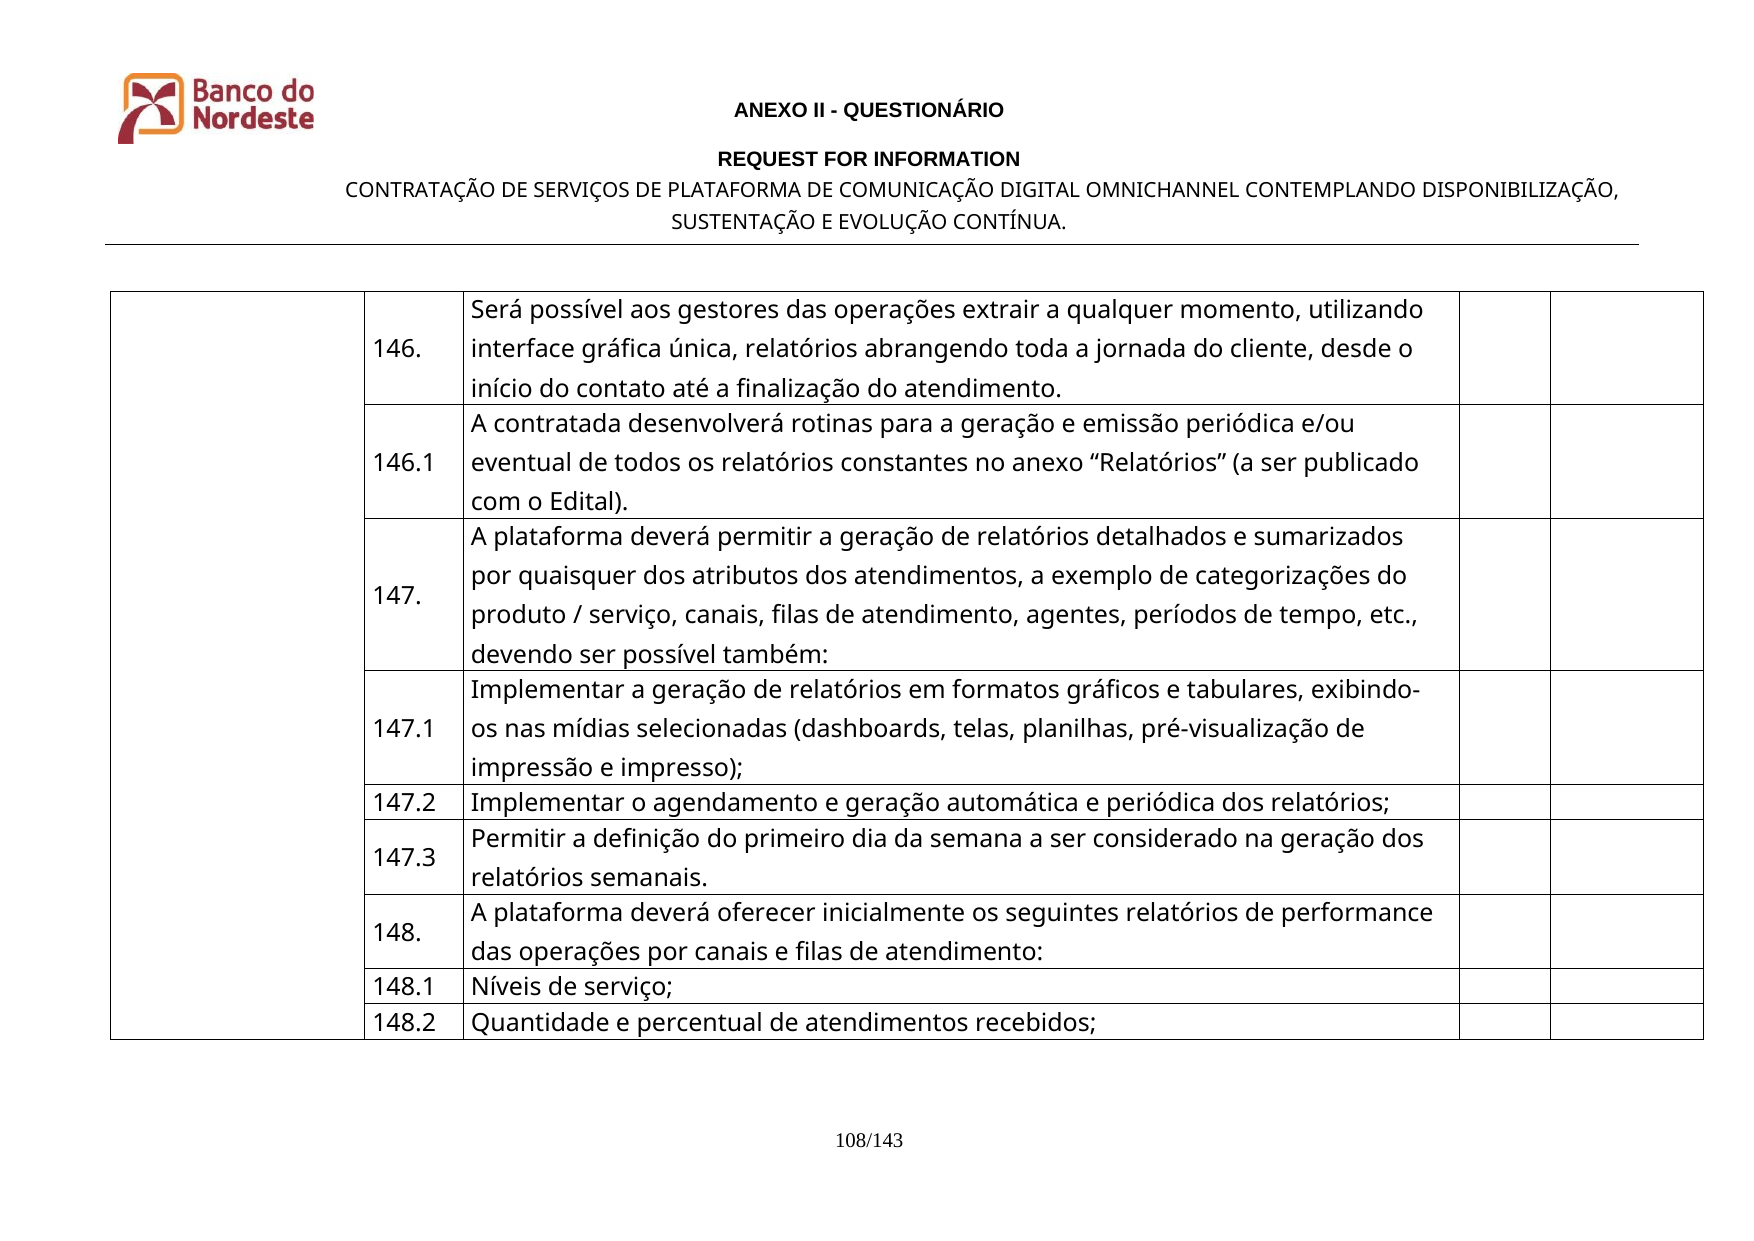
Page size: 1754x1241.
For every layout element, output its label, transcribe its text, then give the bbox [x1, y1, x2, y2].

picture [118, 73, 314, 144]
table_cell Permitir a definição do primeiro dia da semana a ser considerado na geração dos relatórios semanais. [464, 820, 1459, 893]
table_cell Implementar o agendamento e geração automática e periódica dos relatórios; [464, 785, 1459, 819]
table_cell 148.2 [365, 1004, 463, 1038]
table_cell A contratada desenvolverá rotinas para a geração e emissão periódica e/ou eventual de todos os relatórios constantes no anexo “Relatórios” (a ser publicado com o Edital). [464, 405, 1459, 518]
table_cell [1551, 895, 1703, 968]
table_cell 147.1 [365, 671, 463, 784]
table_cell A plataforma deverá oferecer inicialmente os seguintes relatórios de performance das operações por canais e filas de atendimento: [464, 895, 1459, 968]
table_cell Níveis de serviço; [464, 969, 1459, 1003]
table_cell [1551, 969, 1703, 1003]
table_cell [1460, 1004, 1550, 1038]
table_cell 147. [365, 519, 463, 670]
table_cell [1551, 292, 1703, 404]
table_cell [1460, 969, 1550, 1003]
table_cell Será possível aos gestores das operações extrair a qualquer momento, utilizando interface gráfica única, relatórios abrangendo toda a jornada do cliente, desde o início do contato até a finalização do atendimento. [464, 292, 1459, 404]
table_cell [1460, 405, 1550, 518]
table_cell Implementar a geração de relatórios em formatos gráficos e tabulares, exibindo-os nas mídias selecionadas (dashboards, telas, planilhas, pré-visualização de impressão e impresso); [464, 671, 1459, 784]
table_cell [1551, 785, 1703, 819]
table_cell [1460, 671, 1550, 784]
table_cell 147.2 [365, 785, 463, 819]
table_cell [1551, 519, 1703, 670]
table_cell [1460, 292, 1550, 404]
table_cell [1551, 820, 1703, 893]
table_cell 148.1 [365, 969, 463, 1003]
table_cell [1460, 820, 1550, 893]
table_cell [1460, 785, 1550, 819]
table_cell Quantidade e percentual de atendimentos recebidos; [464, 1004, 1459, 1038]
table_cell 146. [365, 292, 463, 404]
table_cell [111, 292, 364, 1038]
table_cell 146.1 [365, 405, 463, 518]
table_cell [1551, 671, 1703, 784]
table_cell [1551, 1004, 1703, 1038]
table_cell A plataforma deverá permitir a geração de relatórios detalhados e sumarizados por quaisquer dos atributos dos atendimentos, a exemplo de categorizações do produto / serviço, canais, filas de atendimento, agentes, períodos de tempo, etc., devendo ser possível também: [464, 519, 1459, 670]
table_cell 147.3 [365, 820, 463, 893]
table_cell [1460, 519, 1550, 670]
table_cell 148. [365, 895, 463, 968]
table_cell [1460, 895, 1550, 968]
table_cell [1551, 405, 1703, 518]
